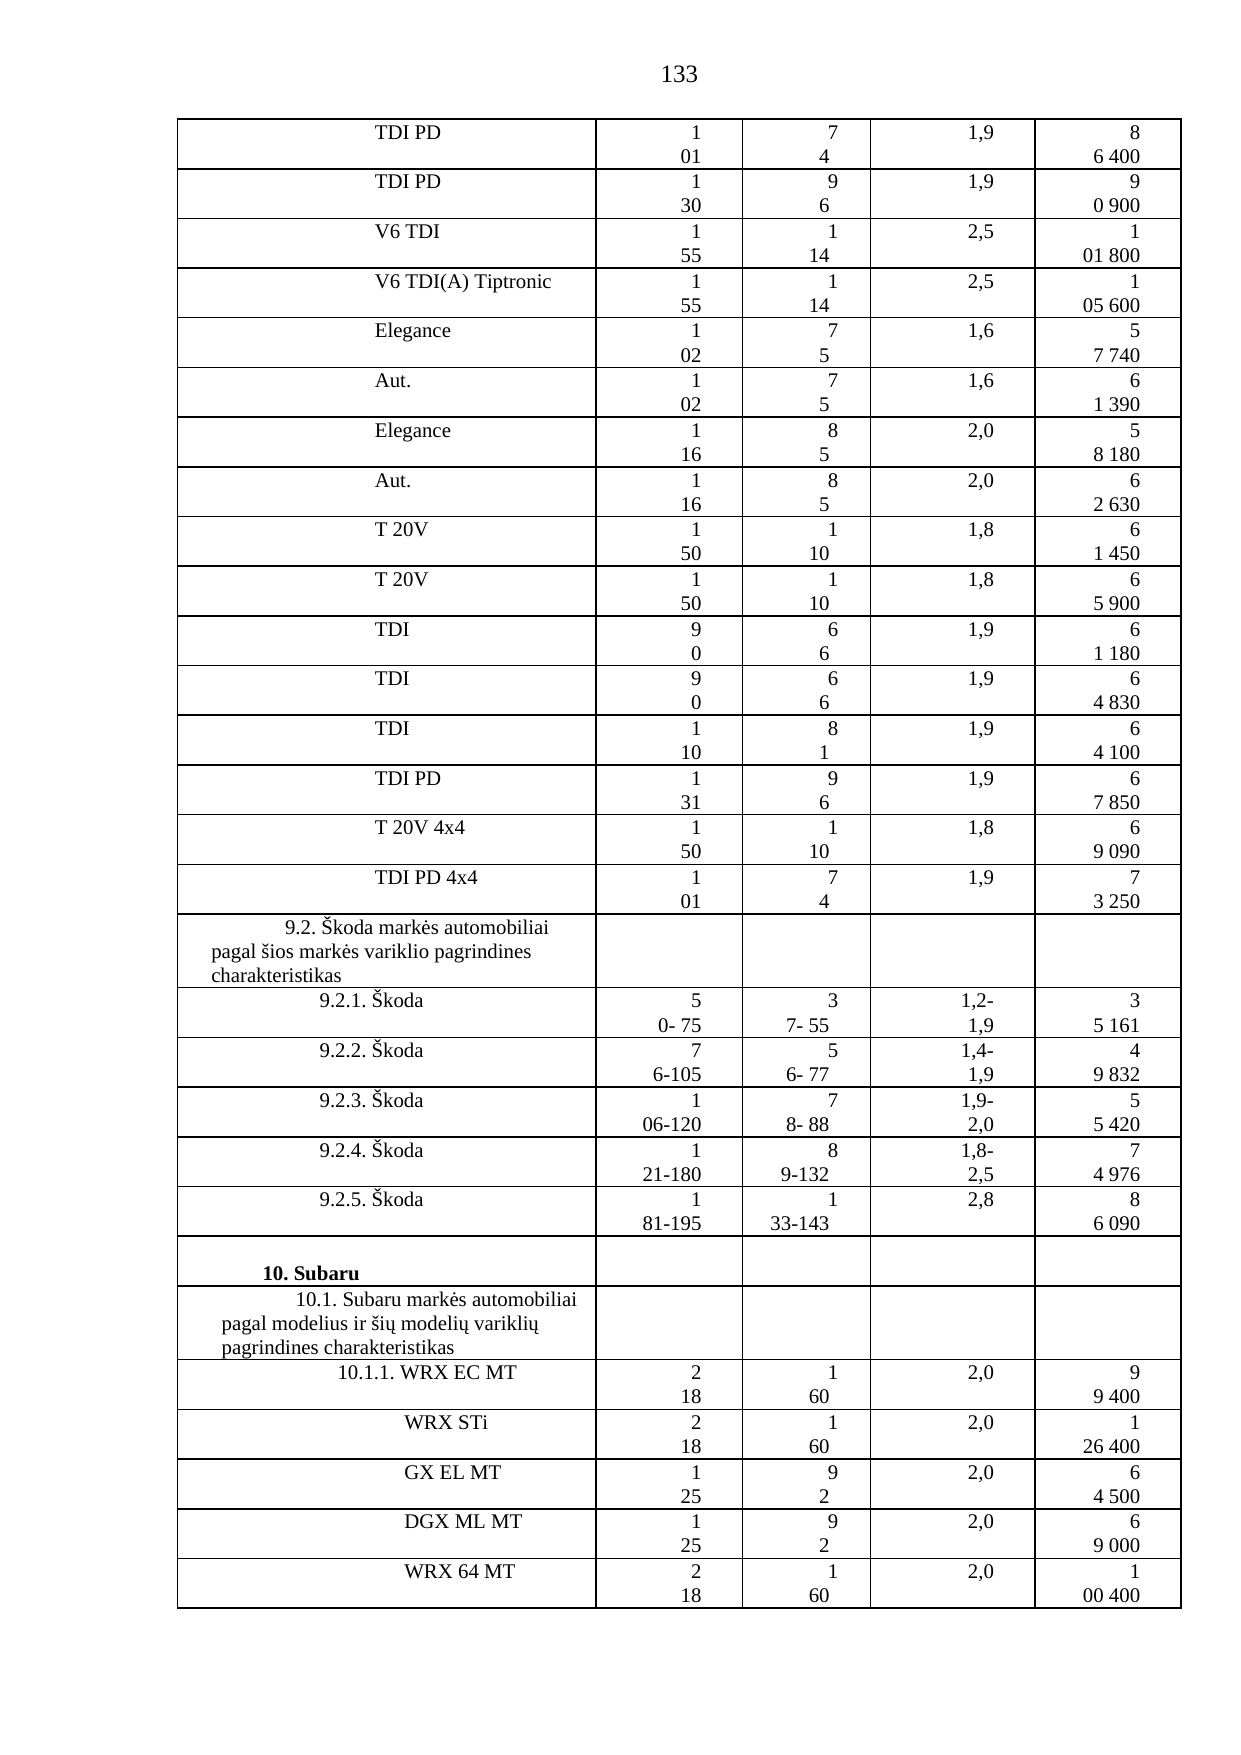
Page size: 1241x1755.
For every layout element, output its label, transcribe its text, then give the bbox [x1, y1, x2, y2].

table_cell 75 [743, 368, 870, 416]
table_cell 1,9 [871, 170, 1034, 217]
table_cell 96 [743, 170, 870, 217]
table_cell 218 [597, 1559, 742, 1607]
table_cell 92 [743, 1460, 870, 1508]
table_cell 76-105 [597, 1038, 742, 1086]
table_cell [871, 915, 1034, 987]
table_cell 110 [743, 815, 870, 863]
table_cell [871, 1287, 1034, 1359]
table_cell 1,9 [871, 666, 1034, 714]
table_cell 101 [597, 865, 742, 913]
table_cell 130 [597, 170, 742, 217]
table_cell 81 [743, 716, 870, 764]
table_cell 61 450 [1036, 517, 1180, 565]
table_cell 1,4-1,9 [871, 1038, 1034, 1086]
table_cell 90 900 [1036, 170, 1180, 217]
table_cell 65 900 [1036, 567, 1180, 615]
table_cell 218 [597, 1360, 742, 1408]
table_cell WRX 64 MT [178, 1559, 595, 1607]
table_cell 85 [743, 468, 870, 516]
table_cell TDI PD 4x4 [178, 865, 595, 913]
table_cell 2,8 [871, 1187, 1034, 1235]
table_cell TDI [178, 666, 595, 714]
table_cell [743, 1287, 870, 1359]
table_cell 61 390 [1036, 368, 1180, 416]
table_cell 37- 55 [743, 988, 870, 1037]
table_cell 1,9-2,0 [871, 1088, 1034, 1136]
table_cell 49 832 [1036, 1038, 1180, 1086]
table_cell V6 TDI [178, 219, 595, 267]
table_cell 67 850 [1036, 766, 1180, 814]
table_cell 114 [743, 269, 870, 317]
table_cell WRX STi [178, 1410, 595, 1458]
table_cell TDI PD [178, 170, 595, 217]
table_cell 61 180 [1036, 617, 1180, 665]
table_cell 64 830 [1036, 666, 1180, 714]
table_cell [743, 915, 870, 987]
table_cell 90 [597, 617, 742, 665]
table_cell 155 [597, 219, 742, 267]
table_cell Aut. [178, 368, 595, 416]
table_cell 66 [743, 617, 870, 665]
table_cell 101 [597, 120, 742, 168]
table_cell 125 [597, 1460, 742, 1508]
table_cell 102 [597, 368, 742, 416]
table_cell 2,0 [871, 468, 1034, 516]
table_cell 121-180 [597, 1138, 742, 1186]
table_cell 150 [597, 567, 742, 615]
table_cell 114 [743, 219, 870, 267]
table_cell 1,8 [871, 815, 1034, 863]
table_cell 2,0 [871, 1460, 1034, 1508]
table_cell 218 [597, 1410, 742, 1458]
table_cell 101 800 [1036, 219, 1180, 267]
table_cell T 20V 4x4 [178, 815, 595, 863]
table_cell 1,2-1,9 [871, 988, 1034, 1037]
table_cell DGX ML MT [178, 1510, 595, 1557]
table_cell [597, 1287, 742, 1359]
table_cell 2,0 [871, 1410, 1034, 1458]
table_cell 9.2.4. Škoda [178, 1138, 595, 1186]
table_cell 1,9 [871, 617, 1034, 665]
table_cell 10.1.1. WRX EC MT [178, 1360, 595, 1408]
table_cell 116 [597, 468, 742, 516]
table_cell 64 500 [1036, 1460, 1180, 1508]
table_cell 55 420 [1036, 1088, 1180, 1136]
table_cell 96 [743, 766, 870, 814]
table_cell 86 090 [1036, 1187, 1180, 1235]
table_cell 2,0 [871, 1559, 1034, 1607]
table_cell Elegance [178, 418, 595, 466]
table_cell Aut. [178, 468, 595, 516]
table_cell 133-143 [743, 1187, 870, 1235]
table_cell 73 250 [1036, 865, 1180, 913]
table_cell 89-132 [743, 1138, 870, 1186]
table_cell 9.2.3. Škoda [178, 1088, 595, 1136]
table_cell 1,8 [871, 567, 1034, 615]
table_cell 9.2.2. Škoda [178, 1038, 595, 1086]
table_cell 2,0 [871, 1360, 1034, 1408]
table_cell 10. Subaru [178, 1237, 595, 1285]
table_cell 74 [743, 865, 870, 913]
table_cell TDI PD [178, 766, 595, 814]
table_cell 66 [743, 666, 870, 714]
table_cell 110 [743, 567, 870, 615]
table_cell 9.2.1. Škoda [178, 988, 595, 1037]
table_cell 92 [743, 1510, 870, 1557]
table_cell GX EL MT [178, 1460, 595, 1508]
table_cell 160 [743, 1559, 870, 1607]
table_cell 150 [597, 517, 742, 565]
table_cell 90 [597, 666, 742, 714]
table_cell 1,9 [871, 865, 1034, 913]
table_cell 106-120 [597, 1088, 742, 1136]
table_cell 110 [743, 517, 870, 565]
table_cell [597, 915, 742, 987]
table_cell 102 [597, 318, 742, 367]
table_cell T 20V [178, 517, 595, 565]
table_cell 1,6 [871, 318, 1034, 367]
table_cell [1036, 915, 1180, 987]
table_cell [871, 1237, 1034, 1285]
table_cell 1,8-2,5 [871, 1138, 1034, 1186]
table_cell 74 976 [1036, 1138, 1180, 1186]
table_cell 1,6 [871, 368, 1034, 416]
table_cell 100 400 [1036, 1559, 1180, 1607]
table_cell 69 090 [1036, 815, 1180, 863]
table_cell 160 [743, 1360, 870, 1408]
table_cell 10.1. Subaru markės automobiliai pagal modelius ir šių modelių variklių pagrindines charakteristikas [178, 1287, 595, 1359]
table_cell 1,9 [871, 716, 1034, 764]
table_cell 78- 88 [743, 1088, 870, 1136]
table_cell 110 [597, 716, 742, 764]
table_cell TDI [178, 617, 595, 665]
table_cell 50- 75 [597, 988, 742, 1037]
table_cell 74 [743, 120, 870, 168]
table_cell 56- 77 [743, 1038, 870, 1086]
table_cell 69 000 [1036, 1510, 1180, 1557]
table_cell 85 [743, 418, 870, 466]
table_cell 2,5 [871, 269, 1034, 317]
table_cell 2,0 [871, 1510, 1034, 1557]
table_cell [597, 1237, 742, 1285]
table_cell 2,0 [871, 418, 1034, 466]
table_cell [1036, 1287, 1180, 1359]
table_cell 9.2. Škoda markės automobiliai pagal šios markės variklio pagrindines charakteristikas [178, 915, 595, 987]
table_cell TDI [178, 716, 595, 764]
table_cell 1,9 [871, 120, 1034, 168]
table_cell 105 600 [1036, 269, 1180, 317]
table_cell 181-195 [597, 1187, 742, 1235]
table_cell 160 [743, 1410, 870, 1458]
table_cell [743, 1237, 870, 1285]
table_cell 1,9 [871, 766, 1034, 814]
table_cell 126 400 [1036, 1410, 1180, 1458]
table_cell 99 400 [1036, 1360, 1180, 1408]
table_cell 35 161 [1036, 988, 1180, 1037]
table_cell T 20V [178, 567, 595, 615]
table_cell 86 400 [1036, 120, 1180, 168]
table_cell 116 [597, 418, 742, 466]
table_cell 155 [597, 269, 742, 317]
table_cell 150 [597, 815, 742, 863]
table_cell 2,5 [871, 219, 1034, 267]
table_cell 131 [597, 766, 742, 814]
table_cell 64 100 [1036, 716, 1180, 764]
table_cell 125 [597, 1510, 742, 1557]
table_cell 1,8 [871, 517, 1034, 565]
table_cell [1036, 1237, 1180, 1285]
table_cell TDI PD [178, 120, 595, 168]
table_cell 57 740 [1036, 318, 1180, 367]
table_cell 75 [743, 318, 870, 367]
table_cell Elegance [178, 318, 595, 367]
table_cell 58 180 [1036, 418, 1180, 466]
table_cell 62 630 [1036, 468, 1180, 516]
table_cell V6 TDI(A) Tiptronic [178, 269, 595, 317]
table_cell 9.2.5. Škoda [178, 1187, 595, 1235]
